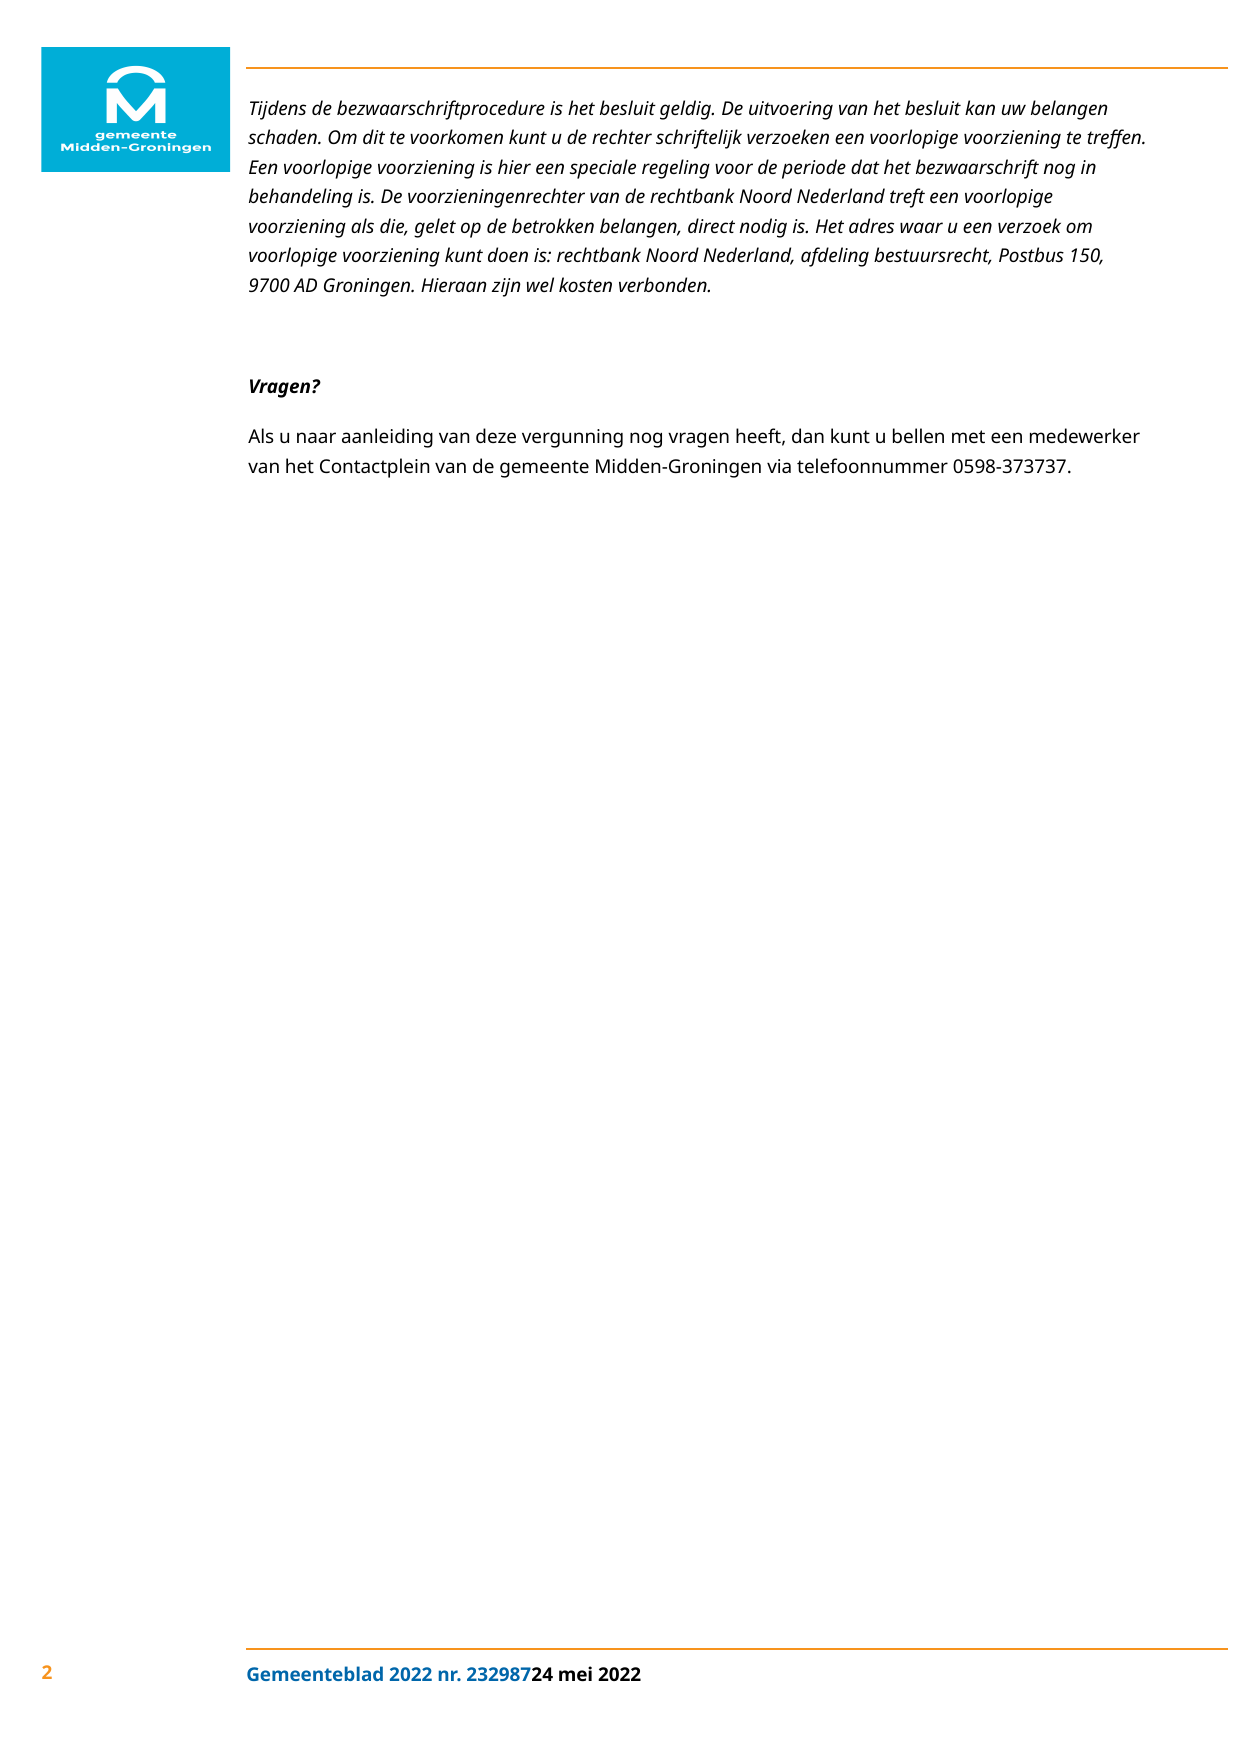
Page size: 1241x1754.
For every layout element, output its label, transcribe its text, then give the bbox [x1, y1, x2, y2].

text Vragen? [248, 373, 1152, 399]
picture [107, 89, 165, 122]
text Als u naar aanleiding van deze vergunning nog vragen heeft, dan kunt u bellen met een medewerker van het Contactplein van de gemeente Midden-Groningen via telefoonnummer 0598-373737. [248, 423, 1152, 479]
text Tijdens de bezwaarschriftprocedure is het besluit geldig. De uitvoering van het besluit kan uw belangen schaden. Om dit te voorkomen kunt u de rechter schriftelijk verzoeken een voorlopige voorziening te treffen. Een voorlopige voorziening is hier een speciale regeling voor de periode dat het bezwaarschrift nog in behandeling is. De voorzieningenrechter van de rechtbank Noord Nederland treft een voorlopige voorziening als die, gelet op de betrokken belangen, direct nodig is. Het adres waar u een verzoek om voorlopige voorziening kunt doen is: rechtbank Noord Nederland, afdeling bestuursrecht, Postbus 150, 9700 AD Groningen. Hieraan zijn wel kosten verbonden. [248, 95, 1152, 298]
picture [108, 66, 164, 82]
picture [184, 146, 190, 153]
